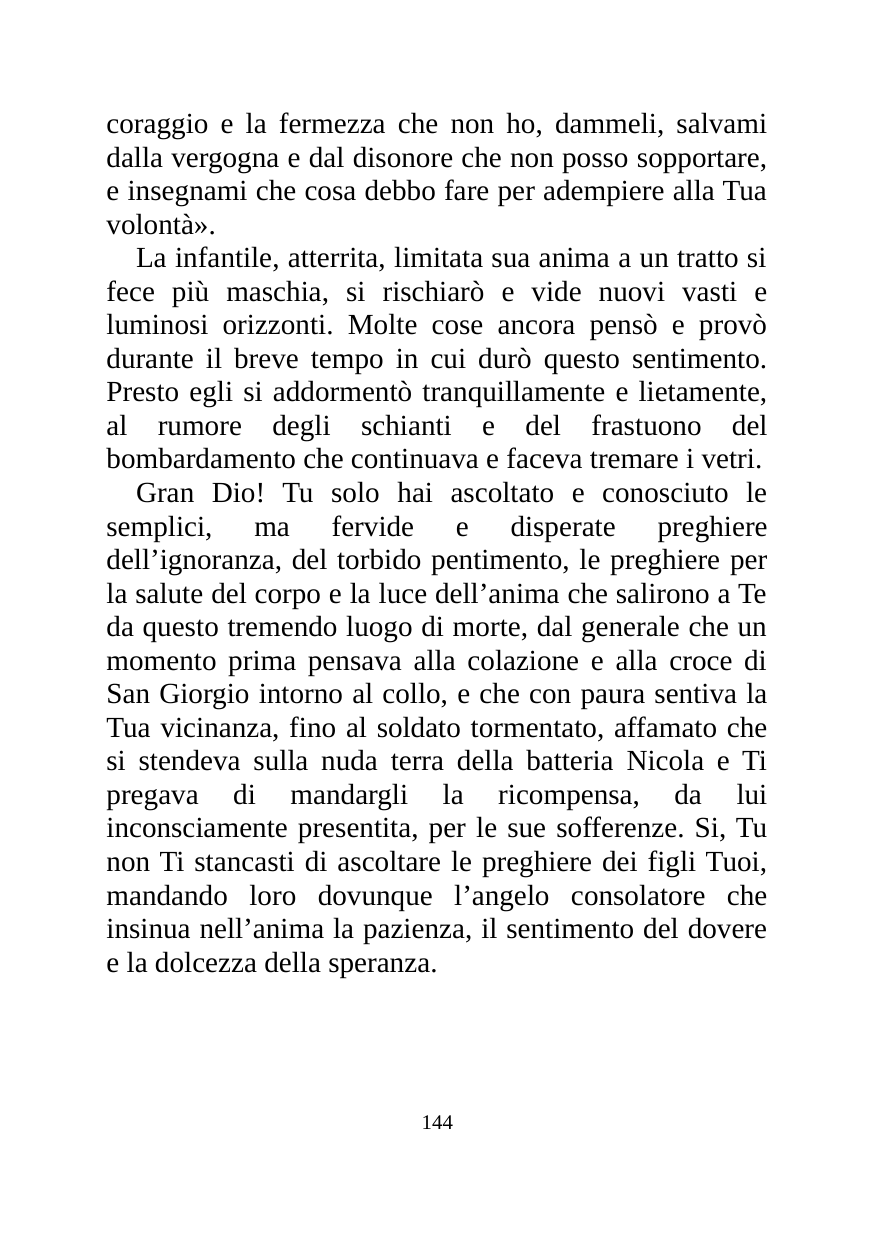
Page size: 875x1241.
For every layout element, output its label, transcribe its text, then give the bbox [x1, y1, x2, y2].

text coraggio e la fermezza che non ho, dammeli, salvami dalla vergogna e dal disonore che non posso sopportare, e insegnami che cosa debbo fare per adempiere alla Tua volontà». [106, 106, 768, 240]
text Gran Dio! Tu solo hai ascoltato e conosciuto le semplici, ma fervide e disperate preghiere dell’ignoranza, del torbido pentimento, le preghiere per la salute del corpo e la luce dell’anima che salirono a Te da questo tremendo luogo di morte, dal generale che un momento prima pensava alla colazione e alla croce di San Giorgio intorno al collo, e che con paura sentiva la Tua vicinanza, fino al soldato tormentato, affamato che si stendeva sulla nuda terra della batteria Nicola e Ti pregava di mandargli la ricompensa, da lui inconsciamente presentita, per le sue sofferenze. Si, Tu non Ti stancasti di ascoltare le preghiere dei figli Tuoi, mandando loro dovunque l’angelo consolatore che insinua nell’anima la pazienza, il sentimento del dovere e la dolcezza della speranza. [106, 475, 768, 978]
text La infantile, atterrita, limitata sua anima a un tratto si fece più maschia, si rischiarò e vide nuovi vasti e luminosi orizzonti. Molte cose ancora pensò e provò durante il breve tempo in cui durò questo sentimento. Presto egli si addormentò tranquillamente e lietamente, al rumore degli schianti e del frastuono del bombardamento che continuava e faceva tremare i vetri. [106, 240, 768, 475]
